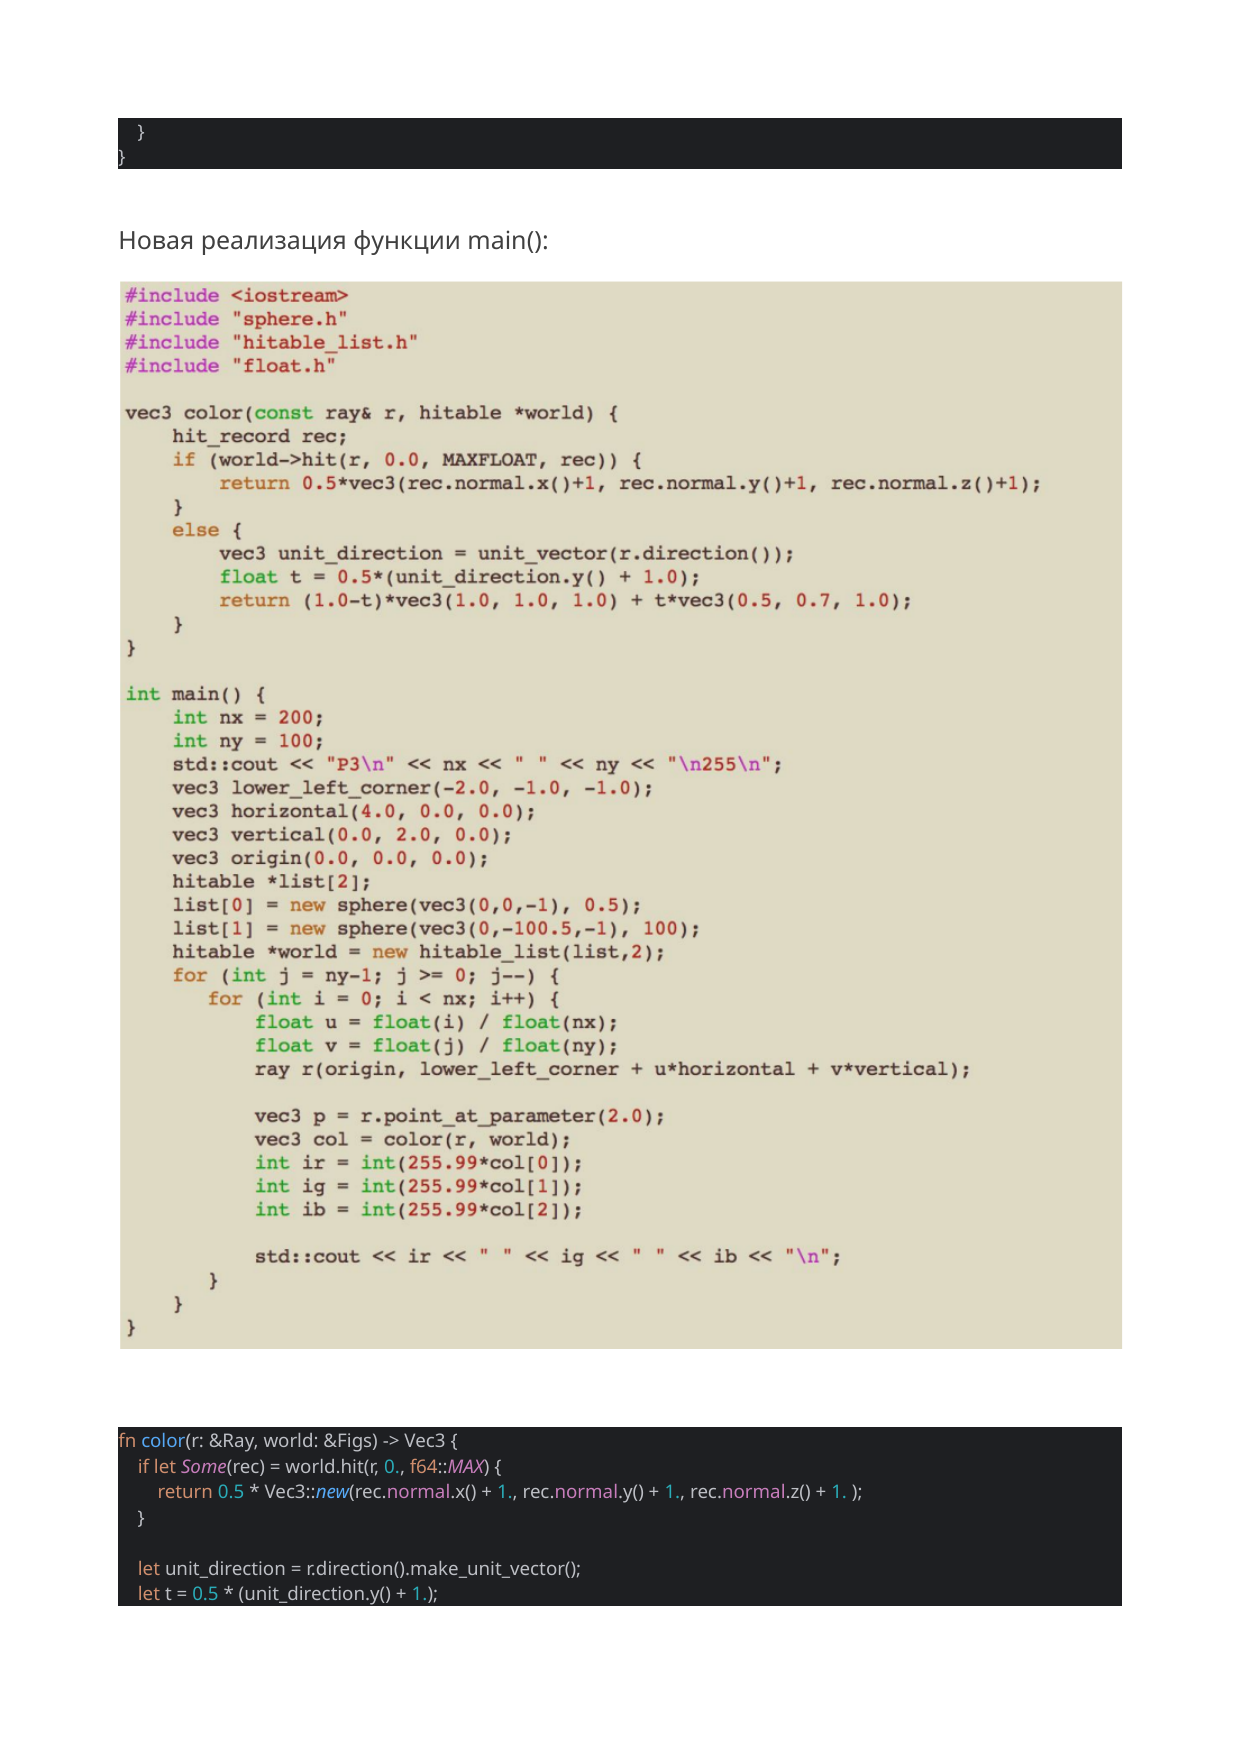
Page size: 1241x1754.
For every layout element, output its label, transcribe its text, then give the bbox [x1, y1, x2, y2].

text Новая реализация функции main(): [118, 223, 1122, 257]
text fn color(r: &Ray, world: &Figs) -> Vec3 { if let Some(rec) = world.hit(r, 0., f64::MAX) { return 0.5 * Vec3::new(rec.normal.x() + 1., rec.normal.y() + 1., rec.normal.z() + 1. ); } let unit_direction = r.direction().make_unit_vector(); let t = 0.5 * (unit_direction.y() + 1.); [118, 1427, 1122, 1606]
picture [118, 276, 1123, 1349]
text } } [118, 118, 1122, 169]
